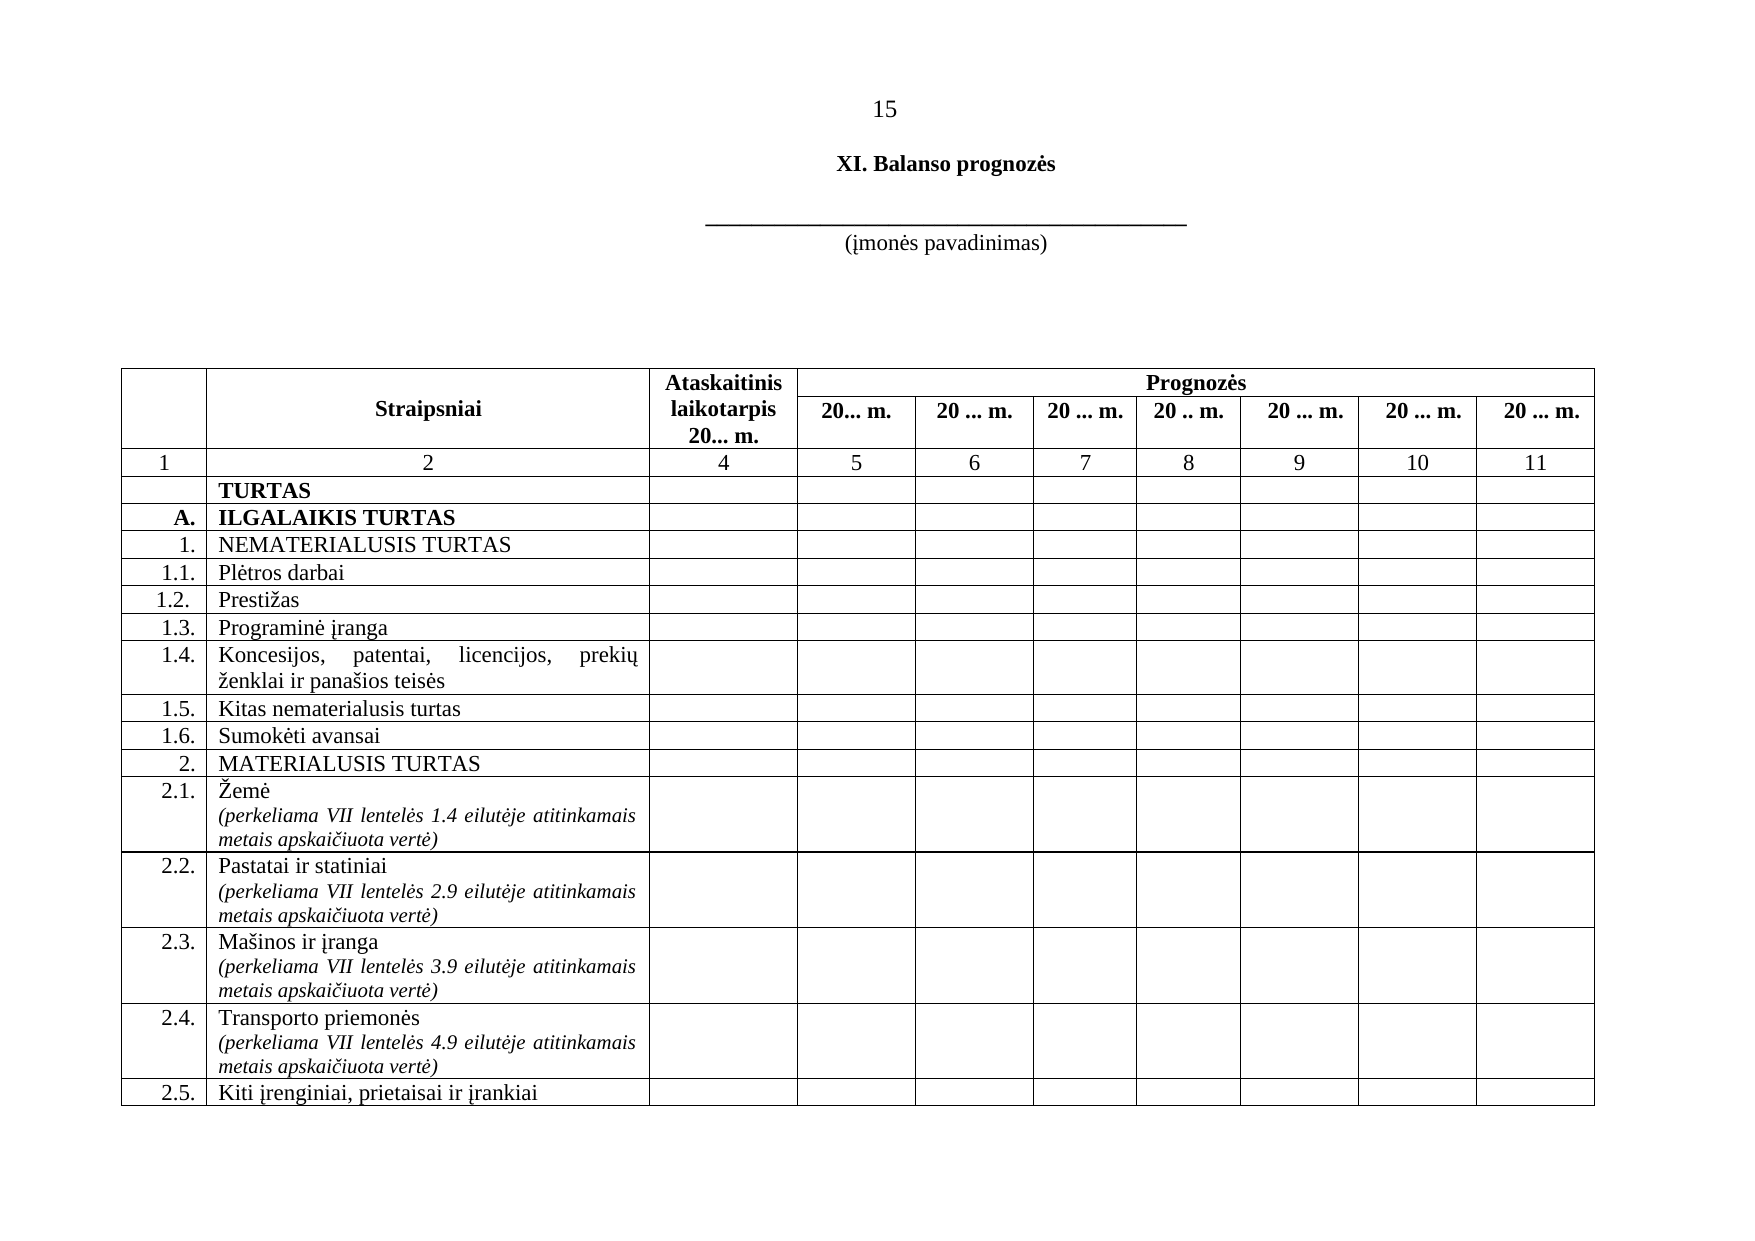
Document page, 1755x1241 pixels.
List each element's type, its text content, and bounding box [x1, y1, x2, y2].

table_cell [1359, 777, 1476, 851]
table_cell [798, 1004, 915, 1078]
table_cell [916, 614, 1033, 640]
table_cell [798, 750, 915, 776]
table_cell 2.5. [122, 1079, 206, 1105]
table_cell [810, 315, 957, 342]
table_cell [1595, 749, 1754, 776]
table_cell [798, 504, 915, 530]
table_cell [1241, 750, 1358, 776]
table_cell [1477, 1004, 1594, 1078]
table_cell NEMATERIALUSIS TURTAS [207, 531, 649, 558]
table_cell [122, 477, 206, 503]
table_cell 1. [122, 531, 206, 558]
table_cell [1477, 750, 1594, 776]
table_cell 2.1. [122, 777, 206, 851]
table_cell Ataskaitinis laikotarpis 20... m. [650, 369, 797, 448]
table_cell 4 [650, 449, 797, 476]
table_cell 2.4. [122, 1004, 206, 1078]
table_cell [1137, 641, 1240, 694]
table_cell [957, 282, 1033, 315]
table_cell [957, 315, 1063, 342]
table_cell [1595, 851, 1754, 927]
table_cell [1118, 282, 1137, 315]
table_cell [1595, 776, 1754, 851]
table_cell [1359, 928, 1476, 1002]
table_cell [1359, 1079, 1476, 1105]
table_cell 9 [1241, 449, 1358, 476]
table_cell [1359, 282, 1477, 315]
table_cell Sumokėti avansai [207, 722, 649, 748]
table_cell [1034, 641, 1136, 694]
table_cell [1595, 558, 1754, 585]
table_cell [1034, 614, 1136, 640]
table_cell [916, 477, 1033, 503]
table_cell [1241, 722, 1358, 748]
table_cell [1034, 777, 1136, 851]
table_cell 1.3. [122, 614, 206, 640]
table_cell [1280, 255, 1358, 282]
table_cell [501, 342, 597, 368]
table_cell 1.6. [122, 722, 206, 748]
table_cell [1595, 1003, 1754, 1078]
table_cell [1359, 586, 1476, 613]
table_cell Kiti įrenginiai, prietaisai ir įrankiai [207, 1079, 649, 1105]
table_cell [810, 342, 957, 368]
table_cell [1359, 641, 1476, 694]
table_cell [1137, 722, 1240, 748]
table_cell [1149, 315, 1187, 342]
table_cell [916, 504, 1033, 530]
table_cell [1595, 342, 1754, 368]
table_cell [1137, 928, 1240, 1002]
table_cell 2.2. [122, 853, 206, 927]
table_cell [1137, 1079, 1240, 1105]
table_cell ILGALAIKIS TURTAS [207, 504, 649, 530]
table_cell [1034, 559, 1136, 585]
table_cell [1137, 586, 1240, 613]
table_cell [207, 315, 313, 342]
table_cell [1034, 531, 1136, 558]
table_cell [1137, 614, 1240, 640]
table_cell [1034, 750, 1136, 776]
table_cell [1240, 315, 1280, 342]
table_cell [1359, 853, 1476, 927]
table_cell [798, 531, 915, 558]
table_cell [1477, 477, 1594, 503]
table_cell [1241, 531, 1358, 558]
table_cell 1.1. [122, 559, 206, 585]
table_cell [1477, 777, 1594, 851]
table_cell [798, 853, 915, 927]
table_cell [1137, 477, 1240, 503]
table_cell 1.5. [122, 695, 206, 721]
table_cell [1359, 614, 1476, 640]
table_cell [1595, 694, 1754, 721]
table_cell [1149, 282, 1187, 315]
table_cell [1477, 722, 1594, 748]
table_cell [1034, 586, 1136, 613]
table_cell [650, 750, 797, 776]
table_cell [121, 315, 207, 342]
table_cell [798, 641, 915, 694]
table_cell [1477, 1079, 1594, 1105]
table_cell [650, 504, 797, 530]
table_cell [798, 695, 915, 721]
table_cell [1137, 282, 1148, 315]
table_cell [916, 853, 1033, 927]
table_cell TURTAS [207, 477, 649, 503]
table_cell [650, 1004, 797, 1078]
table_cell [406, 342, 501, 368]
table_cell [1595, 721, 1754, 748]
table_cell Transporto priemonės (perkeliama VII lentelės 4.9 eilutėje atitinkamais metais apskaičiuota vertė) [207, 1004, 649, 1078]
table_cell [1595, 282, 1754, 315]
table_cell [1034, 477, 1136, 503]
table_cell [1595, 396, 1754, 448]
table_cell [490, 255, 1118, 282]
table_cell [957, 342, 1063, 368]
table_cell [1280, 282, 1358, 315]
table_cell [1137, 853, 1240, 927]
table_cell 7 [1034, 449, 1136, 476]
table_cell [1359, 722, 1476, 748]
table_cell [1595, 368, 1754, 396]
table_cell MATERIALUSIS TURTAS [207, 750, 649, 776]
table_cell [798, 777, 915, 851]
table_cell 2.3. [122, 928, 206, 1002]
table_cell [1595, 613, 1754, 640]
table_cell [597, 315, 703, 342]
table_cell [1240, 342, 1280, 368]
table_cell [1240, 282, 1280, 315]
table_cell [1187, 282, 1215, 315]
table_cell [1241, 777, 1358, 851]
table_cell [121, 342, 207, 368]
table_cell [916, 1004, 1033, 1078]
table_cell [1595, 315, 1754, 342]
table_cell [1359, 504, 1476, 530]
table_cell [1215, 282, 1240, 315]
table_cell [1359, 1004, 1476, 1078]
table_cell [293, 282, 428, 315]
table_cell [414, 255, 490, 282]
table_cell [1595, 640, 1754, 694]
table_cell 5 [798, 449, 915, 476]
table_cell [1137, 504, 1240, 530]
table_cell [1034, 1004, 1136, 1078]
table_cell [1137, 531, 1240, 558]
table_cell 20 ... m. [1477, 397, 1594, 448]
table_cell [1241, 504, 1358, 530]
table_cell [1034, 853, 1136, 927]
table_cell [916, 722, 1033, 748]
table_cell 20 ... m. [1034, 397, 1136, 448]
table_cell 1.2. [122, 586, 206, 613]
table_cell [1477, 504, 1594, 530]
table_cell [1595, 927, 1754, 1002]
table_header XI. Balanso prognozės __________________________________________ (įmonės pavadinimas) [121, 150, 1754, 255]
table_cell [650, 641, 797, 694]
table_cell Prestižas [207, 586, 649, 613]
table_cell [665, 282, 703, 315]
table_cell [121, 282, 293, 315]
table_cell [704, 342, 810, 368]
table_cell [916, 695, 1033, 721]
table_cell 20 .. m. [1137, 397, 1240, 448]
table_cell [1034, 504, 1136, 530]
table_cell [916, 531, 1033, 558]
table_cell 20... m. [798, 397, 915, 448]
table_cell [1063, 282, 1118, 315]
table_cell [1118, 255, 1280, 282]
table_cell [1477, 559, 1594, 585]
table_cell [314, 342, 406, 368]
table_cell 2. [122, 750, 206, 776]
table_cell [798, 1079, 915, 1105]
table_cell [1034, 928, 1136, 1002]
table_cell [650, 531, 797, 558]
table_cell 8 [1137, 449, 1240, 476]
table_cell [1477, 531, 1594, 558]
table_cell Pastatai ir statiniai (perkeliama VII lentelės 2.9 eilutėje atitinkamais metais apskaičiuota vertė) [207, 853, 649, 927]
table_cell [1477, 695, 1594, 721]
table_cell [1215, 342, 1240, 368]
table_cell Koncesijos, patentai, licencijos, prekių ženklai ir panašios teisės [207, 641, 649, 694]
table_cell [650, 586, 797, 613]
table_cell 20 ... m. [1241, 397, 1358, 448]
table_cell [122, 369, 206, 448]
table_cell [704, 282, 797, 315]
table_cell [650, 695, 797, 721]
table_cell [916, 586, 1033, 613]
table_cell [1187, 342, 1215, 368]
table_cell [798, 928, 915, 1002]
table_cell Žemė (perkeliama VII lentelės 1.4 eilutėje atitinkamais metais apskaičiuota vertė) [207, 777, 649, 851]
table_cell [1063, 315, 1148, 342]
table_cell [1137, 559, 1240, 585]
table_cell [1595, 448, 1754, 476]
table_cell [1241, 1079, 1358, 1105]
table_cell [1359, 255, 1477, 282]
table_cell [1137, 777, 1240, 851]
table_cell [1477, 641, 1594, 694]
table_cell [650, 722, 797, 748]
table_cell [1241, 1004, 1358, 1078]
table_cell [810, 282, 915, 315]
table_cell [650, 1079, 797, 1105]
table_cell [1477, 928, 1594, 1002]
table_cell [916, 1079, 1033, 1105]
table_cell [915, 282, 957, 315]
table_cell [1137, 1004, 1240, 1078]
table_cell [1280, 342, 1358, 368]
table_cell [916, 641, 1033, 694]
table_cell [1241, 641, 1358, 694]
table_cell [798, 477, 915, 503]
table_cell [314, 315, 406, 342]
table_cell [1241, 853, 1358, 927]
table_cell Programinė įranga [207, 614, 649, 640]
table_cell [1137, 695, 1240, 721]
table_cell [650, 614, 797, 640]
table_cell [1187, 315, 1215, 342]
table_cell [1595, 255, 1754, 282]
table_cell [1149, 342, 1187, 368]
table_cell 2 [207, 449, 649, 476]
table_cell [1063, 342, 1148, 368]
table_cell [650, 477, 797, 503]
table_cell Kitas nematerialusis turtas [207, 695, 649, 721]
table_cell Plėtros darbai [207, 559, 649, 585]
table_cell [1477, 853, 1594, 927]
table_cell [1034, 695, 1136, 721]
table_cell [1034, 282, 1063, 315]
table_cell [916, 750, 1033, 776]
table_cell [650, 928, 797, 1002]
table_cell [1280, 315, 1358, 342]
table_cell [1241, 695, 1358, 721]
table_cell [1359, 695, 1476, 721]
table_cell [650, 559, 797, 585]
table_cell [1595, 503, 1754, 530]
table_cell [428, 282, 546, 315]
table_cell [1034, 722, 1136, 748]
table_cell Mašinos ir įranga (perkeliama VII lentelės 3.9 eilutėje atitinkamais metais apskaičiuota vertė) [207, 928, 649, 1002]
table_cell 11 [1477, 449, 1594, 476]
table_cell [1215, 315, 1240, 342]
table_cell [798, 722, 915, 748]
table_cell 10 [1359, 449, 1476, 476]
table_cell [650, 853, 797, 927]
table_cell [1359, 559, 1476, 585]
table_cell [1477, 315, 1595, 342]
table_cell [798, 559, 915, 585]
table_cell A. [122, 504, 206, 530]
table_cell [1241, 586, 1358, 613]
table_cell [1359, 531, 1476, 558]
table_cell [1359, 315, 1477, 342]
table_cell [1595, 476, 1754, 503]
table_cell [207, 342, 313, 368]
table_cell [916, 559, 1033, 585]
table_cell [1034, 1079, 1136, 1105]
table_cell [704, 315, 810, 342]
table_cell [1477, 255, 1595, 282]
table_cell [1241, 614, 1358, 640]
table_cell [1241, 928, 1358, 1002]
table_cell [650, 777, 797, 851]
table_cell [121, 255, 413, 282]
table_cell [1359, 750, 1476, 776]
table_cell 20 ... m. [916, 397, 1033, 448]
table_cell [916, 777, 1033, 851]
table_cell [1595, 530, 1754, 558]
table_cell [406, 315, 501, 342]
table_cell [1595, 1078, 1754, 1105]
table_cell [1137, 750, 1240, 776]
table_cell 20 ... m. [1359, 397, 1476, 448]
table_cell [916, 928, 1033, 1002]
table_cell [1477, 282, 1595, 315]
table_cell [597, 342, 703, 368]
table_cell [501, 315, 597, 342]
table_cell Prognozės [798, 369, 1594, 396]
table_cell [798, 586, 915, 613]
table_cell [1477, 586, 1594, 613]
table_cell 1 [122, 449, 206, 476]
table_cell [797, 282, 810, 315]
table_cell [1241, 477, 1358, 503]
table_cell [1241, 559, 1358, 585]
table_cell [546, 282, 664, 315]
table_cell [1595, 585, 1754, 613]
table_cell [798, 614, 915, 640]
table_cell [1359, 342, 1477, 368]
table_cell [1477, 614, 1594, 640]
table_cell [1359, 477, 1476, 503]
table_cell 1.4. [122, 641, 206, 694]
table_cell Straipsniai [207, 369, 649, 448]
table_cell 6 [916, 449, 1033, 476]
table_cell [1477, 342, 1595, 368]
